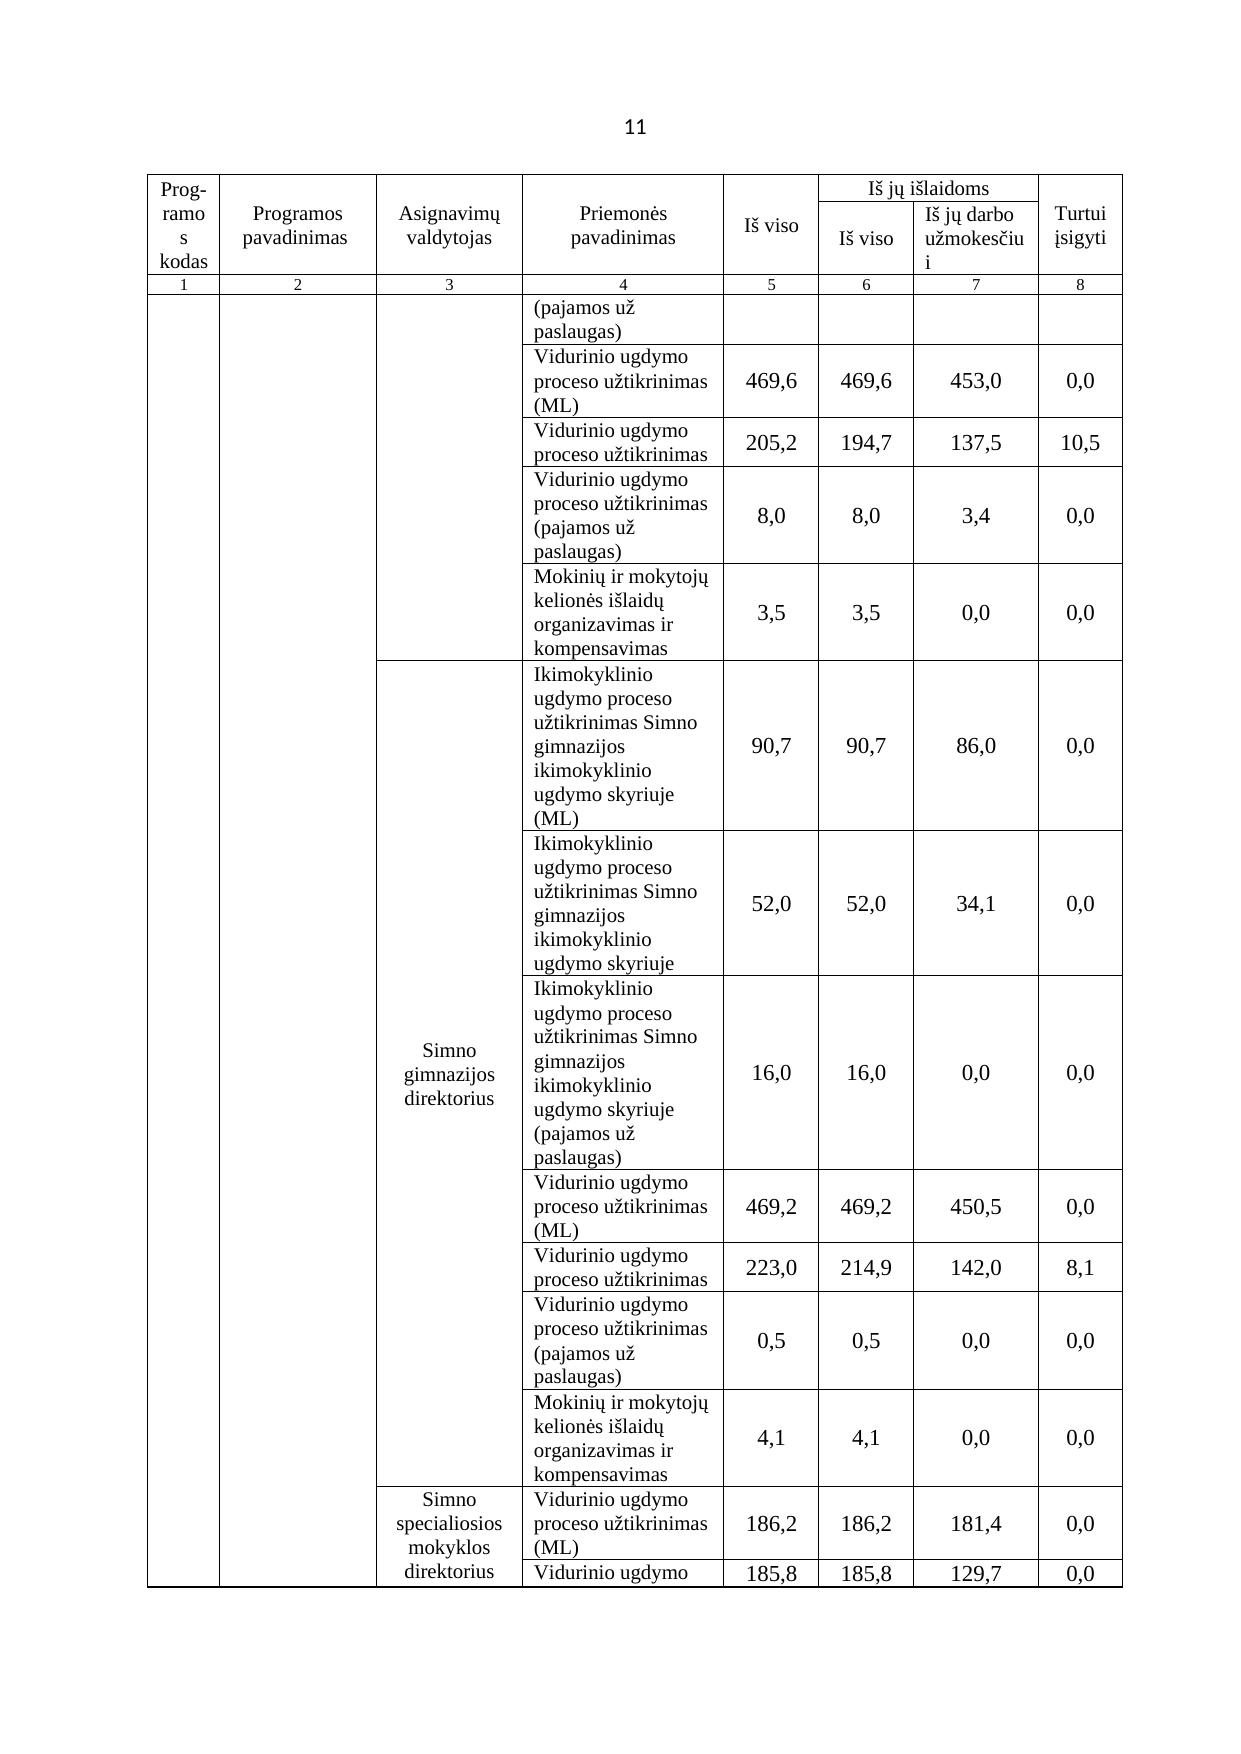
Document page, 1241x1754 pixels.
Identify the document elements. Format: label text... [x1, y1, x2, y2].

table_cell 0,0 [1039, 345, 1122, 417]
table_cell [914, 295, 1038, 343]
table_cell 469,2 [724, 1170, 818, 1242]
table_cell 186,2 [724, 1487, 818, 1559]
table_cell 5 [724, 275, 818, 294]
table_cell 90,7 [819, 661, 913, 830]
table_cell 4,1 [819, 1390, 913, 1486]
table_cell (pajamos už paslaugas) [523, 295, 723, 343]
table_cell 8,0 [819, 467, 913, 563]
table_cell 16,0 [724, 976, 818, 1169]
table_cell 0,5 [724, 1292, 818, 1388]
table_cell 8 [1039, 275, 1122, 294]
table_cell 142,0 [914, 1243, 1038, 1291]
table_cell 0,0 [914, 1292, 1038, 1388]
table_cell 194,7 [819, 418, 913, 466]
table_cell Vidurinio ugdymo [523, 1560, 723, 1586]
table_cell 469,2 [819, 1170, 913, 1242]
table_cell [724, 295, 818, 343]
table_cell 0,0 [1039, 661, 1122, 830]
table_cell Iš jų darbo užmokesčiui [914, 202, 1038, 274]
table_cell 129,7 [914, 1560, 1038, 1586]
table_cell 214,9 [819, 1243, 913, 1291]
table_cell Ikimokyklinio ugdymo proceso užtikrinimas Simno gimnazijos ikimokyklinio ugdymo skyriuje (ML) [523, 661, 723, 830]
table_cell 0,0 [914, 976, 1038, 1169]
table_cell [220, 295, 376, 1586]
table_cell [377, 295, 522, 660]
table_cell 4 [523, 275, 723, 294]
table_header Iš viso [724, 175, 818, 274]
table_cell 0,0 [914, 1390, 1038, 1486]
table_cell 453,0 [914, 345, 1038, 417]
table_cell 3,5 [724, 564, 818, 660]
table_header Prog-ramos kodas [148, 175, 219, 274]
table_cell 6 [819, 275, 913, 294]
table_cell Vidurinio ugdymo proceso užtikrinimas (pajamos už paslaugas) [523, 1292, 723, 1388]
table_cell Mokinių ir mokytojų kelionės išlaidų organizavimas ir kompensavimas [523, 564, 723, 660]
table_cell Ikimokyklinio ugdymo proceso užtikrinimas Simno gimnazijos ikimokyklinio ugdymo skyriuje [523, 831, 723, 975]
table_cell Vidurinio ugdymo proceso užtikrinimas [523, 418, 723, 466]
table_cell [148, 295, 219, 1586]
table_cell 469,6 [819, 345, 913, 417]
table_cell 4,1 [724, 1390, 818, 1486]
table_cell 0,0 [914, 564, 1038, 660]
table_cell [819, 295, 913, 343]
table_cell 450,5 [914, 1170, 1038, 1242]
table_cell Simno gimnazijos direktorius [377, 661, 522, 1486]
table_cell 205,2 [724, 418, 818, 466]
table_cell 10,5 [1039, 418, 1122, 466]
table_cell Ikimokyklinio ugdymo proceso užtikrinimas Simno gimnazijos ikimokyklinio ugdymo skyriuje (pajamos už paslaugas) [523, 976, 723, 1169]
table_cell Vidurinio ugdymo proceso užtikrinimas (ML) [523, 345, 723, 417]
table_cell 0,0 [1039, 467, 1122, 563]
table_cell Vidurinio ugdymo proceso užtikrinimas (ML) [523, 1170, 723, 1242]
table_header Priemonės pavadinimas [523, 175, 723, 274]
table_cell 7 [914, 275, 1038, 294]
table_cell 34,1 [914, 831, 1038, 975]
table_cell 137,5 [914, 418, 1038, 466]
table_cell Simno specialiosios mokyklos direktorius [377, 1487, 522, 1586]
table_cell 186,2 [819, 1487, 913, 1559]
table_cell 1 [148, 275, 219, 294]
table_cell 0,5 [819, 1292, 913, 1388]
table_cell 185,8 [819, 1560, 913, 1586]
table_cell 181,4 [914, 1487, 1038, 1559]
table_cell Vidurinio ugdymo proceso užtikrinimas (ML) [523, 1487, 723, 1559]
table_cell 469,6 [724, 345, 818, 417]
table_cell 185,8 [724, 1560, 818, 1586]
table_cell [1039, 295, 1122, 343]
table_cell 90,7 [724, 661, 818, 830]
table_cell 2 [220, 275, 376, 294]
table_cell Vidurinio ugdymo proceso užtikrinimas (pajamos už paslaugas) [523, 467, 723, 563]
table_cell 52,0 [819, 831, 913, 975]
table_cell 0,0 [1039, 1292, 1122, 1388]
table_cell Mokinių ir mokytojų kelionės išlaidų organizavimas ir kompensavimas [523, 1390, 723, 1486]
table_cell 0,0 [1039, 1390, 1122, 1486]
table_header Turtui įsigyti [1039, 175, 1122, 274]
table_cell 8,1 [1039, 1243, 1122, 1291]
table_cell 0,0 [1039, 831, 1122, 975]
table_cell Vidurinio ugdymo proceso užtikrinimas [523, 1243, 723, 1291]
table_cell 16,0 [819, 976, 913, 1169]
table_cell 0,0 [1039, 976, 1122, 1169]
table_cell 0,0 [1039, 1560, 1122, 1586]
table_cell Iš viso [819, 202, 913, 274]
table_cell 0,0 [1039, 1487, 1122, 1559]
table_cell 52,0 [724, 831, 818, 975]
table_cell 3,5 [819, 564, 913, 660]
table_header Programos pavadinimas [220, 175, 376, 274]
table_cell 86,0 [914, 661, 1038, 830]
table_cell 223,0 [724, 1243, 818, 1291]
table_cell 8,0 [724, 467, 818, 563]
table_cell 3,4 [914, 467, 1038, 563]
table_cell 0,0 [1039, 564, 1122, 660]
table_cell 3 [377, 275, 522, 294]
table_header Iš jų išlaidoms [819, 175, 1038, 201]
table_header Asignavimų valdytojas [377, 175, 522, 274]
table_cell 0,0 [1039, 1170, 1122, 1242]
